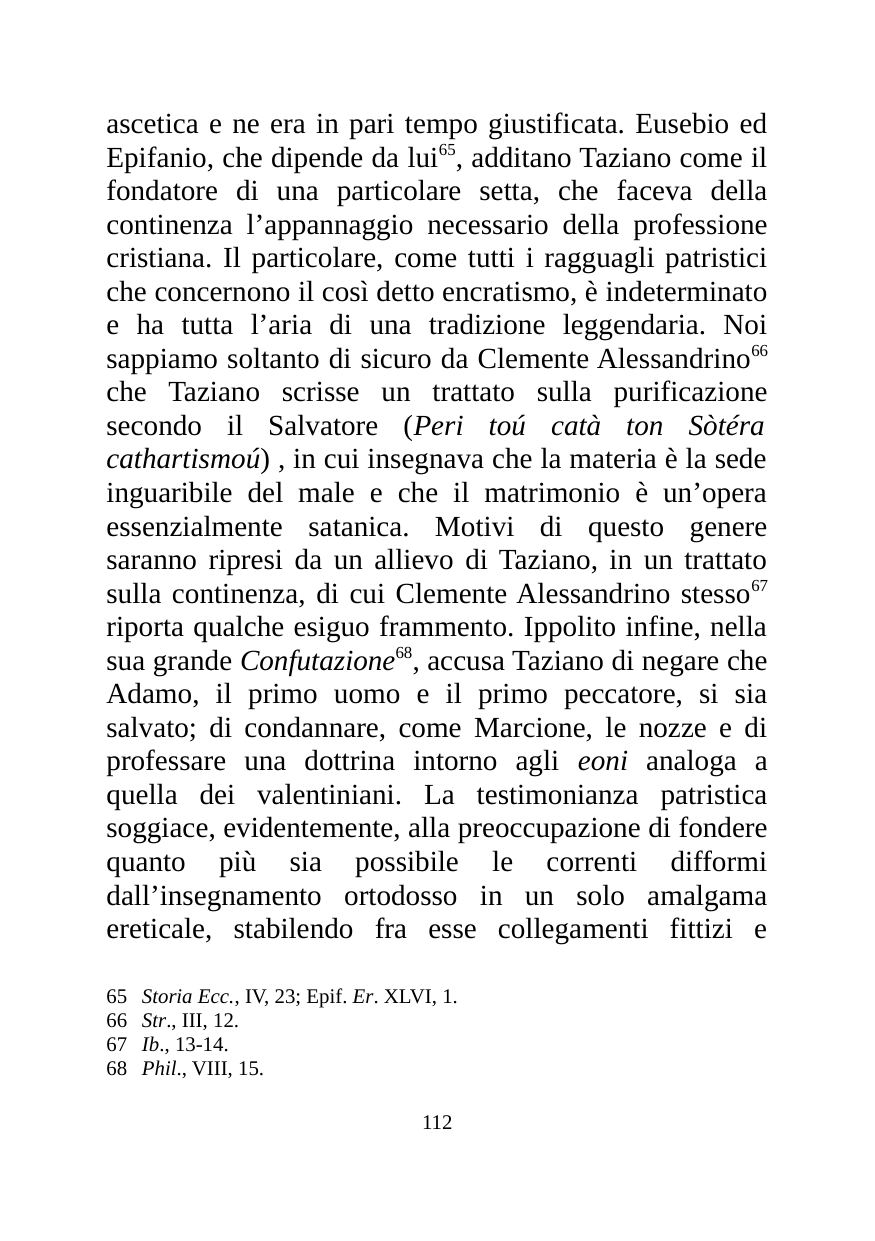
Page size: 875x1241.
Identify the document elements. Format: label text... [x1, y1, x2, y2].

text Storia Ecc., IV, 23; Epif. Er. XLVI, 1. [106, 984, 768, 1008]
text Ib., 13-14. [106, 1032, 768, 1056]
text Phil., VIII, 15. [106, 1056, 768, 1080]
text Str., III, 12. [106, 1008, 768, 1032]
text ascetica e ne era in pari tempo giustificata. Eusebio ed Epifanio, che dipende da lui, additano Taziano come il fondatore di una particolare setta, che faceva della continenza l’appannaggio necessario della professione cristiana. Il particolare, come tutti i ragguagli patristici che concernono il così detto encratismo, è indeterminato e ha tutta l’aria di una tradizione leggendaria. Noi sappiamo soltanto di sicuro da Clemente Alessandrino che Taziano scrisse un trattato sulla purificazione secondo il Salvatore (Peri toú catà ton Sòtéra cathartismoú) , in cui insegnava che la materia è la sede inguaribile del male e che il matrimonio è un’opera essenzialmente satanica. Motivi di questo genere saranno ripresi da un allievo di Taziano, in un trattato sulla continenza, di cui Clemente Alessandrino stesso riporta qualche esiguo frammento. Ippolito infine, nella sua grande Confutazione, accusa Taziano di negare che Adamo, il primo uomo e il primo peccatore, si sia salvato; di condannare, come Marcione, le nozze e di professare una dottrina intorno agli eoni analoga a quella dei valentiniani. La testimonianza patristica soggiace, evidentemente, alla preoccupazione di fondere quanto più sia possibile le correnti difformi dall’insegnamento ortodosso in un solo amalgama ereticale, stabilendo fra esse collegamenti fittizi e [106, 106, 768, 945]
